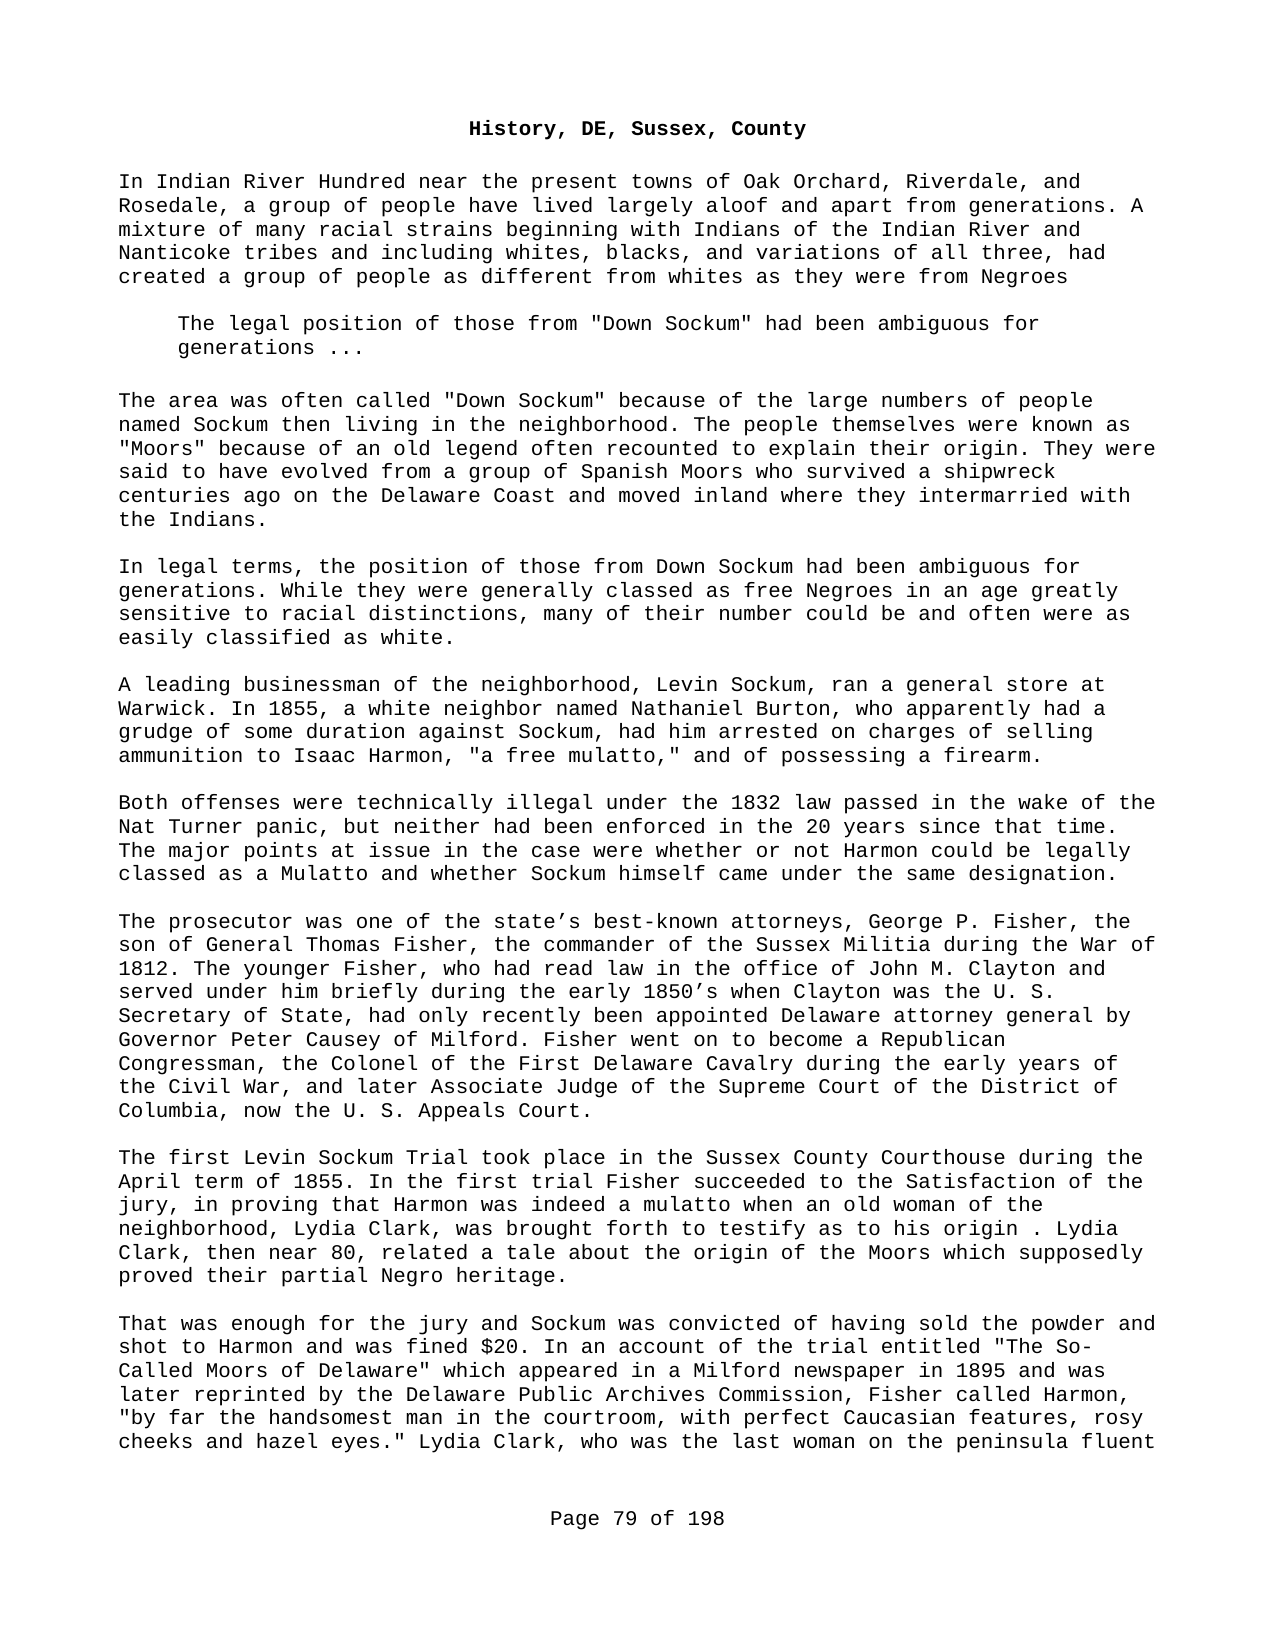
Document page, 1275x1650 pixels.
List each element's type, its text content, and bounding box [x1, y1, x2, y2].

text The prosecutor was one of the state’s best-known attorneys, George P. Fisher, the son of General Thomas Fisher, the commander of the Sussex Militia during the War of 1812. The younger Fisher, who had read law in the office of John M. Clayton and served under him briefly during the early 1850’s when Clayton was the U. S. Secretary of State, had only recently been appointed Delaware attorney general by Governor Peter Causey of Milford. Fisher went on to become a Republican Congressman, the Colonel of the First Delaware Cavalry during the early years of the Civil War, and later Associate Judge of the Supreme Court of the District of Columbia, now the U. S. Appeals Court. [118, 911, 1157, 1123]
text Both offenses were technically illegal under the 1832 law passed in the wake of the Nat Turner panic, but neither had been enforced in the 20 years since that time. The major points at issue in the case were whether or not Harmon could be legally classed as a Mulatto and whether Sockum himself came under the same designation. [118, 792, 1157, 887]
text That was enough for the jury and Sockum was convicted of having sold the powder and shot to Harmon and was fined $20. In an account of the trial entitled "The So-Called Moors of Delaware" which appeared in a Milford newspaper in 1895 and was later reprinted by the Delaware Public Archives Commission, Fisher called Harmon, "by far the handsomest man in the courtroom, with perfect Caucasian features, rosy cheeks and hazel eyes." Lydia Clark, who was the last woman on the peninsula fluent [118, 1313, 1157, 1454]
text In Indian River Hundred near the present towns of Oak Orchard, Riverdale, and Rosedale, a group of people have lived largely aloof and apart from generations. A mixture of many racial strains beginning with Indians of the Indian River and Nanticoke tribes and including whites, blacks, and variations of all three, had created a group of people as different from whites as they were from Negroes [118, 171, 1157, 289]
text The area was often called "Down Sockum" because of the large numbers of people named Sockum then living in the neighborhood. The people themselves were known as "Moors" because of an old legend often recounted to explain their origin. They were said to have evolved from a group of Spanish Moors who survived a shipwreck centuries ago on the Delaware Coast and moved inland where they intermarried with the Indians. [118, 390, 1157, 532]
text A leading businessman of the neighborhood, Levin Sockum, ran a general store at Warwick. In 1855, a white neighbor named Nathaniel Burton, who apparently had a grudge of some duration against Sockum, had him arrested on charges of selling ammunition to Isaac Harmon, "a free mulatto," and of possessing a firearm. [118, 674, 1157, 769]
text In legal terms, the position of those from Down Sockum had been ambiguous for generations. While they were generally classed as free Negroes in an age greatly sensitive to racial distinctions, many of their number could be and often were as easily classified as white. [118, 556, 1157, 651]
text The first Levin Sockum Trial took place in the Sussex County Courthouse during the April term of 1855. In the first trial Fisher succeeded to the Satisfaction of the jury, in proving that Harmon was indeed a mulatto when an old woman of the neighborhood, Lydia Clark, was brought forth to testify as to his origin . Lydia Clark, then near 80, related a tale about the origin of the Moors which supposedly proved their partial Negro heritage. [118, 1147, 1157, 1289]
text The legal position of those from "Down Sockum" had been ambiguous for generations ... [177, 313, 1098, 360]
